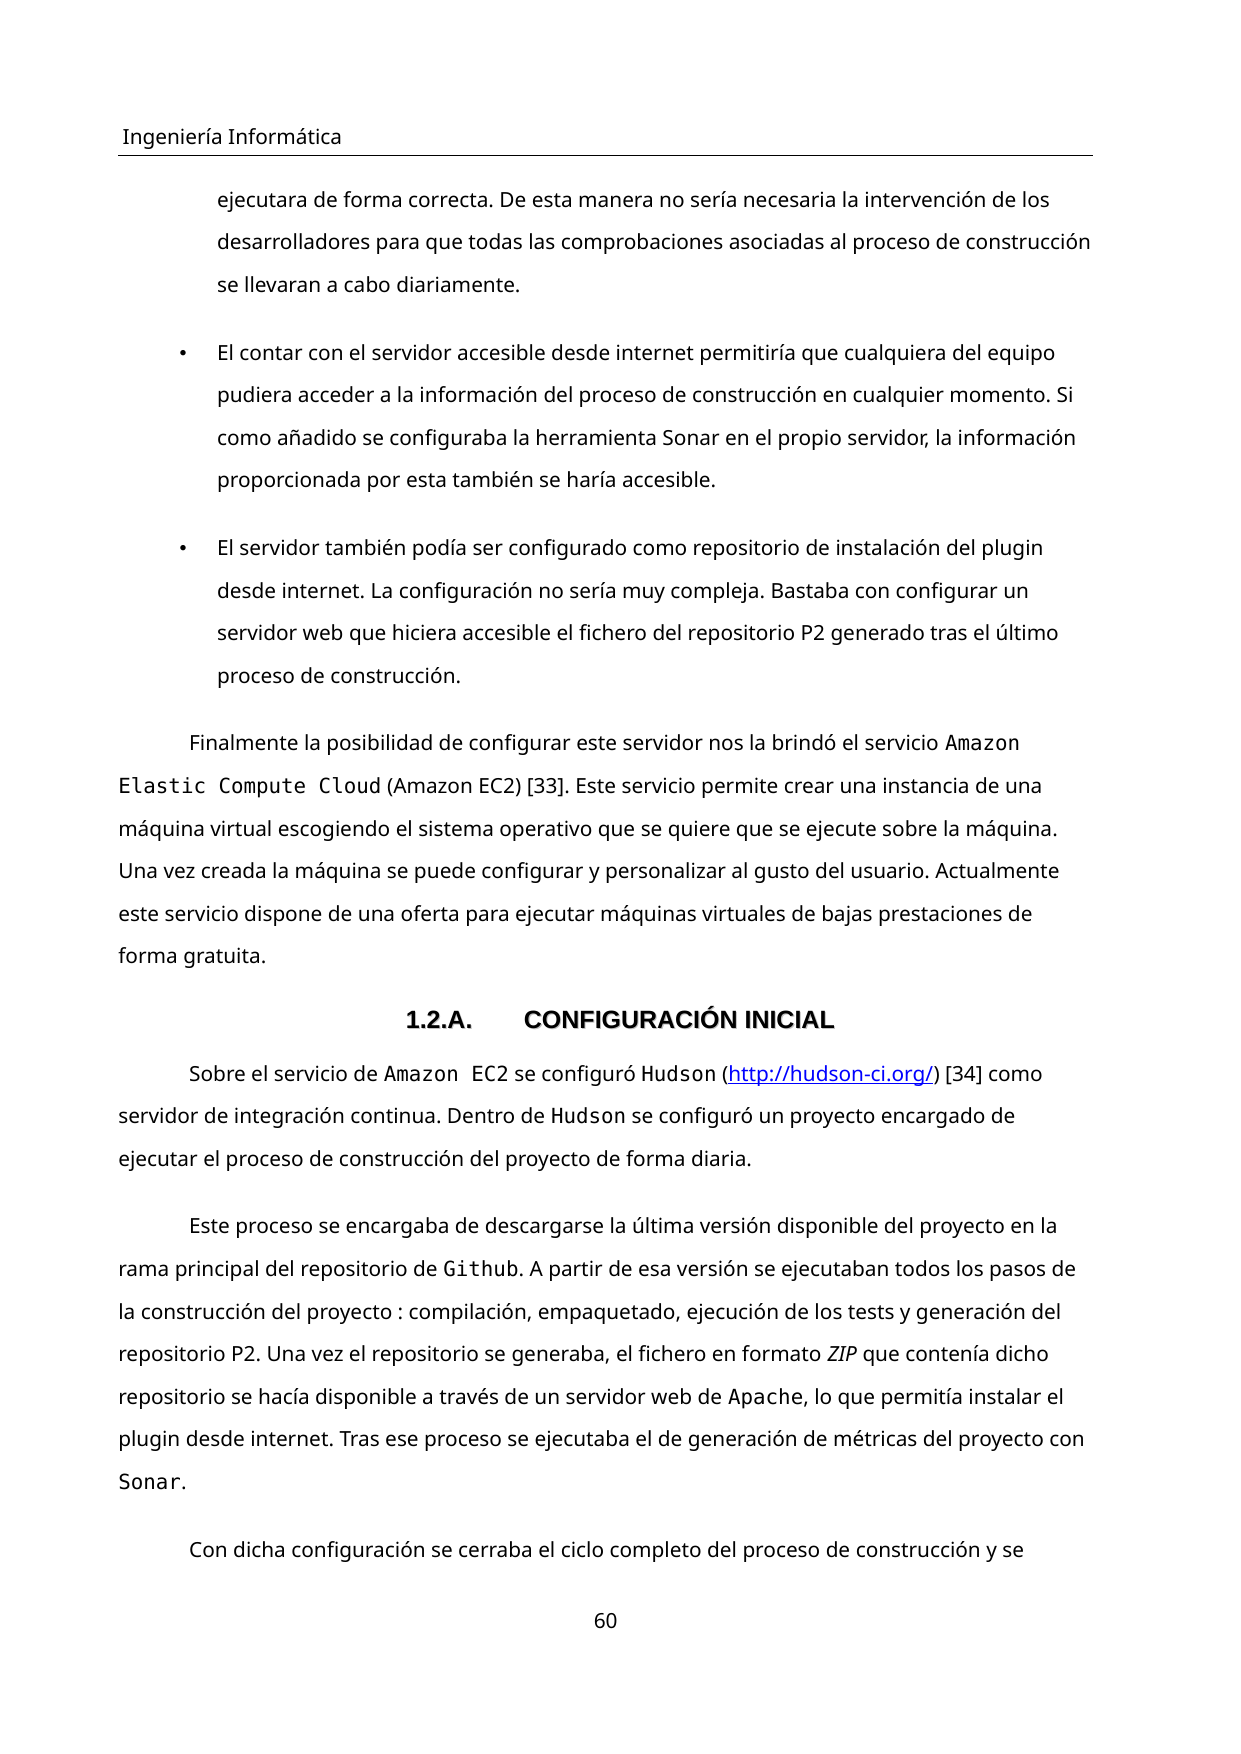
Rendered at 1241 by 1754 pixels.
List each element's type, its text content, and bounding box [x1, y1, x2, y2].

list El contar con el servidor accesible desde internet permitiría que cualquiera del equipo pudiera acceder a la información del proceso de construcción en cualquier momento. Si como añadido se configuraba la herramienta Sonar en el propio servidor, la información proporcionada por esta también se haría accesible. [179, 338, 1093, 494]
text Este proceso se encargaba de descargarse la última versión disponible del proyecto en la rama principal del repositorio de Github. A partir de esa versión se ejecutaban todos los pasos de la construcción del proyecto : compilación, empaquetado, ejecución de los tests y generación del repositorio P2. Una vez el repositorio se generaba, el fichero en formato ZIP que contenía dicho repositorio se hacía disponible a través de un servidor web de Apache, lo que permitía instalar el plugin desde internet. Tras ese proceso se ejecutaba el de generación de métricas del proyecto con Sonar. [118, 1212, 1093, 1496]
list ejecutara de forma correcta. De esta manera no sería necesaria la intervención de los desarrolladores para que todas las comprobaciones asociadas al proceso de construcción se llevaran a cabo diariamente. [179, 185, 1093, 298]
text Con dicha configuración se cerraba el ciclo completo del proceso de construcción y se [118, 1535, 1093, 1563]
subtitle Configuración inicial [148, 1005, 1093, 1034]
list El servidor también podía ser configurado como repositorio de instalación del plugin desde internet. La configuración no sería muy compleja. Bastaba con configurar un servidor web que hiciera accesible el fichero del repositorio P2 generado tras el último proceso de construcción. [179, 533, 1093, 689]
text Sobre el servicio de Amazon EC2 se configuró Hudson (http://hudson-ci.org/) [34] como servidor de integración continua. Dentro de Hudson se configuró un proyecto encargado de ejecutar el proceso de construcción del proyecto de forma diaria. [118, 1059, 1093, 1172]
text Finalmente la posibilidad de configurar este servidor nos la brindó el servicio Amazon Elastic Compute Cloud (Amazon EC2) [33]. Este servicio permite crear una instancia de una máquina virtual escogiendo el sistema operativo que se quiere que se ejecute sobre la máquina. Una vez creada la máquina se puede configurar y personalizar al gusto del usuario. Actualmente este servicio dispone de una oferta para ejecutar máquinas virtuales de bajas prestaciones de forma gratuita. [118, 728, 1093, 970]
